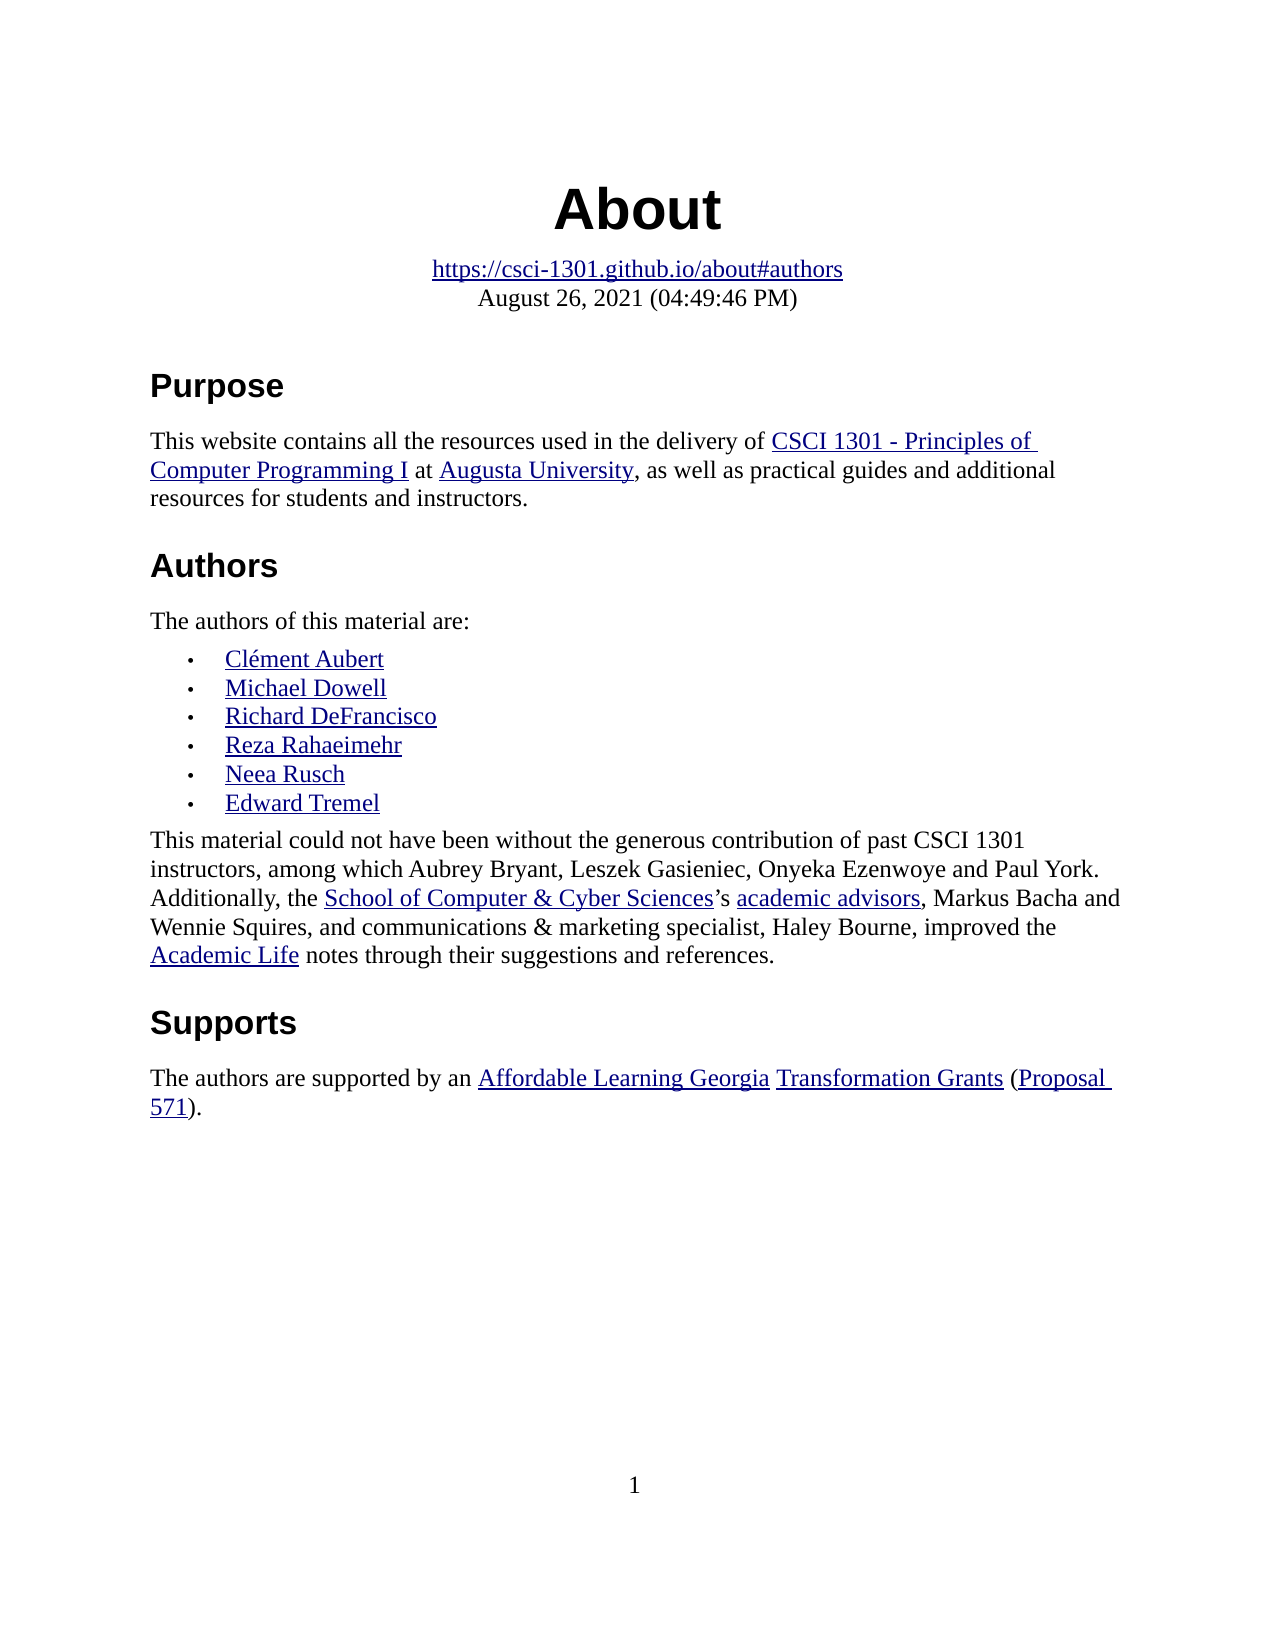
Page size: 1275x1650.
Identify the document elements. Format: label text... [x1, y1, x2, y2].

list Michael Dowell [187, 673, 1125, 701]
list Clément Aubert [187, 644, 1125, 673]
list Richard DeFrancisco [187, 701, 1125, 730]
list Edward Tremel [187, 788, 1125, 816]
subtitle Supports [150, 1003, 1125, 1042]
list Reza Rahaeimehr [187, 730, 1125, 759]
title About [150, 175, 1125, 242]
list Neea Rusch [187, 759, 1125, 788]
subtitle Authors [150, 546, 1125, 585]
text This material could not have been without the generous contribution of past CSCI 1301 instructors, among which Aubrey Bryant, Leszek Gasieniec, Onyeka Ezenwoye and Paul York. Additionally, the School of Computer & Cyber Sciences’s academic advisors, Markus Bacha and Wennie Squires, and communications & marketing specialist, Haley Bourne, improved the Academic Life notes through their suggestions and references. [150, 825, 1125, 969]
text This website contains all the resources used in the delivery of CSCI 1301 - Principles of Computer Programming I at Augusta University, as well as practical guides and additional resources for students and instructors. [150, 426, 1125, 512]
text The authors are supported by an Affordable Learning Georgia Transformation Grants (Proposal 571). [150, 1063, 1125, 1121]
text August 26, 2021 (04:49:46 PM) [150, 283, 1125, 312]
text The authors of this material are: [150, 606, 1125, 635]
text https://csci-1301.github.io/about#authors [150, 254, 1125, 283]
subtitle Purpose [150, 366, 1125, 404]
